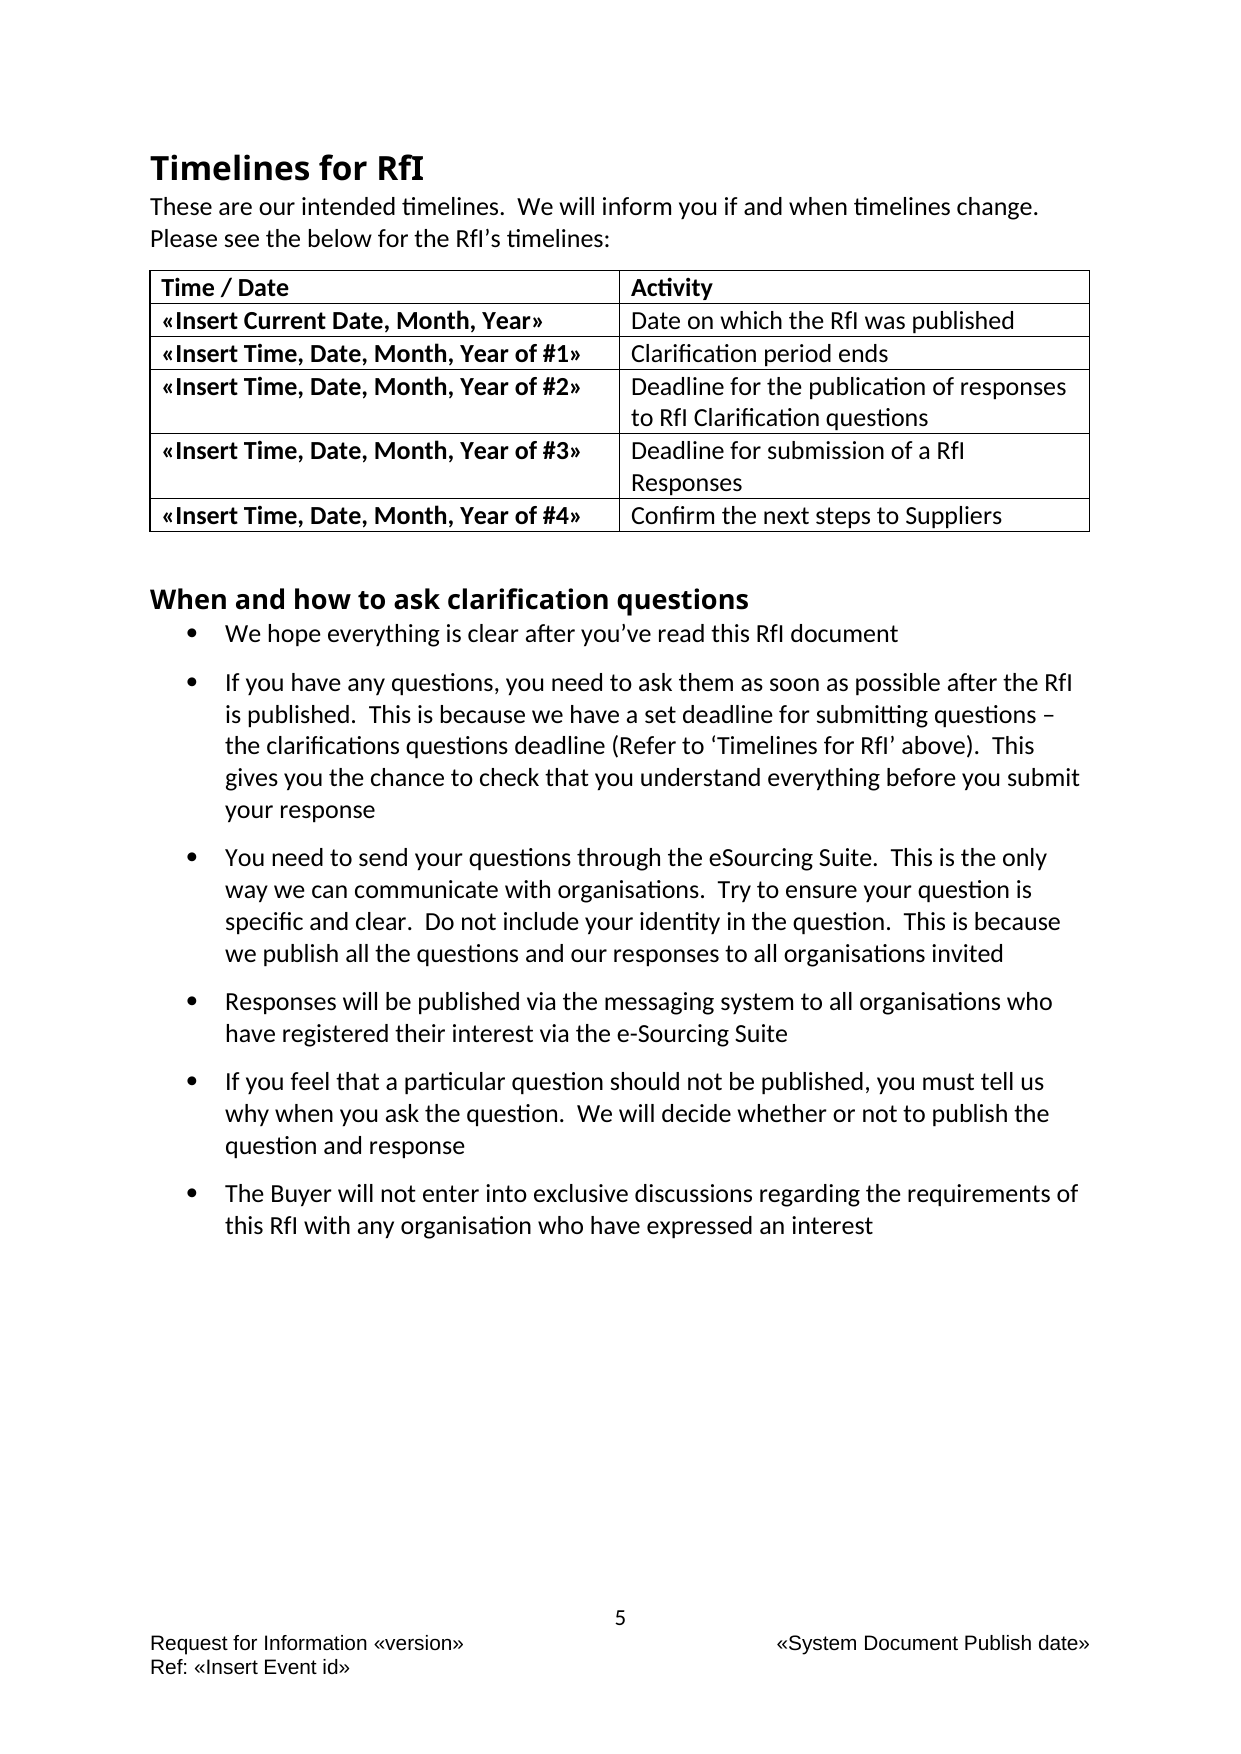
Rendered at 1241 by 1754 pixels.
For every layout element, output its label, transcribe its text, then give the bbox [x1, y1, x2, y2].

table_cell «Insert Current Date, Month, Year» [151, 304, 619, 336]
list If you have any questions, you need to ask them as soon as possible after the RfI is published. This is because we have a set deadline for submitting questions – the clarifications questions deadline (Refer to ‘Timelines for RfI’ above). This gives you the chance to check that you understand everything before you submit your response [187, 666, 1090, 825]
text These are our intended timelines. We will inform you if and when timelines change. Please see the below for the RfI’s timelines: [150, 190, 1090, 254]
table_header Activity [620, 271, 1089, 303]
table_cell «Insert Time, Date, Month, Year of #1» [151, 337, 619, 369]
subtitle When and how to ask clarification questions [150, 581, 1090, 617]
subtitle Timelines for RfI [150, 145, 1090, 190]
list If you feel that a particular question should not be published, you must tell us why when you ask the question. We will decide whether or not to publish the question and response [187, 1065, 1090, 1161]
list The Buyer will not enter into exclusive discussions regarding the requirements of this RfI with any organisation who have expressed an interest [187, 1177, 1090, 1241]
table_header Time / Date [151, 271, 619, 303]
table_cell «Insert Time, Date, Month, Year of #4» [151, 499, 619, 531]
table_cell Date on which the RfI was published [620, 304, 1089, 336]
list You need to send your questions through the eSourcing Suite. This is the only way we can communicate with organisations. Try to ensure your question is specific and clear. Do not include your identity in the question. This is because we publish all the questions and our responses to all organisations invited [187, 841, 1090, 968]
list We hope everything is clear after you’ve read this RfI document [187, 617, 1090, 649]
table_cell Deadline for submission of a RfI Responses [620, 434, 1089, 498]
table_cell «Insert Time, Date, Month, Year of #2» [151, 370, 619, 433]
table_cell Confirm the next steps to Suppliers [620, 499, 1089, 531]
table_cell «Insert Time, Date, Month, Year of #3» [151, 434, 619, 498]
list Responses will be published via the messaging system to all organisations who have registered their interest via the e-Sourcing Suite [187, 985, 1090, 1049]
table_cell Deadline for the publication of responses to RfI Clarification questions [620, 370, 1089, 433]
table_cell Clarification period ends [620, 337, 1089, 369]
